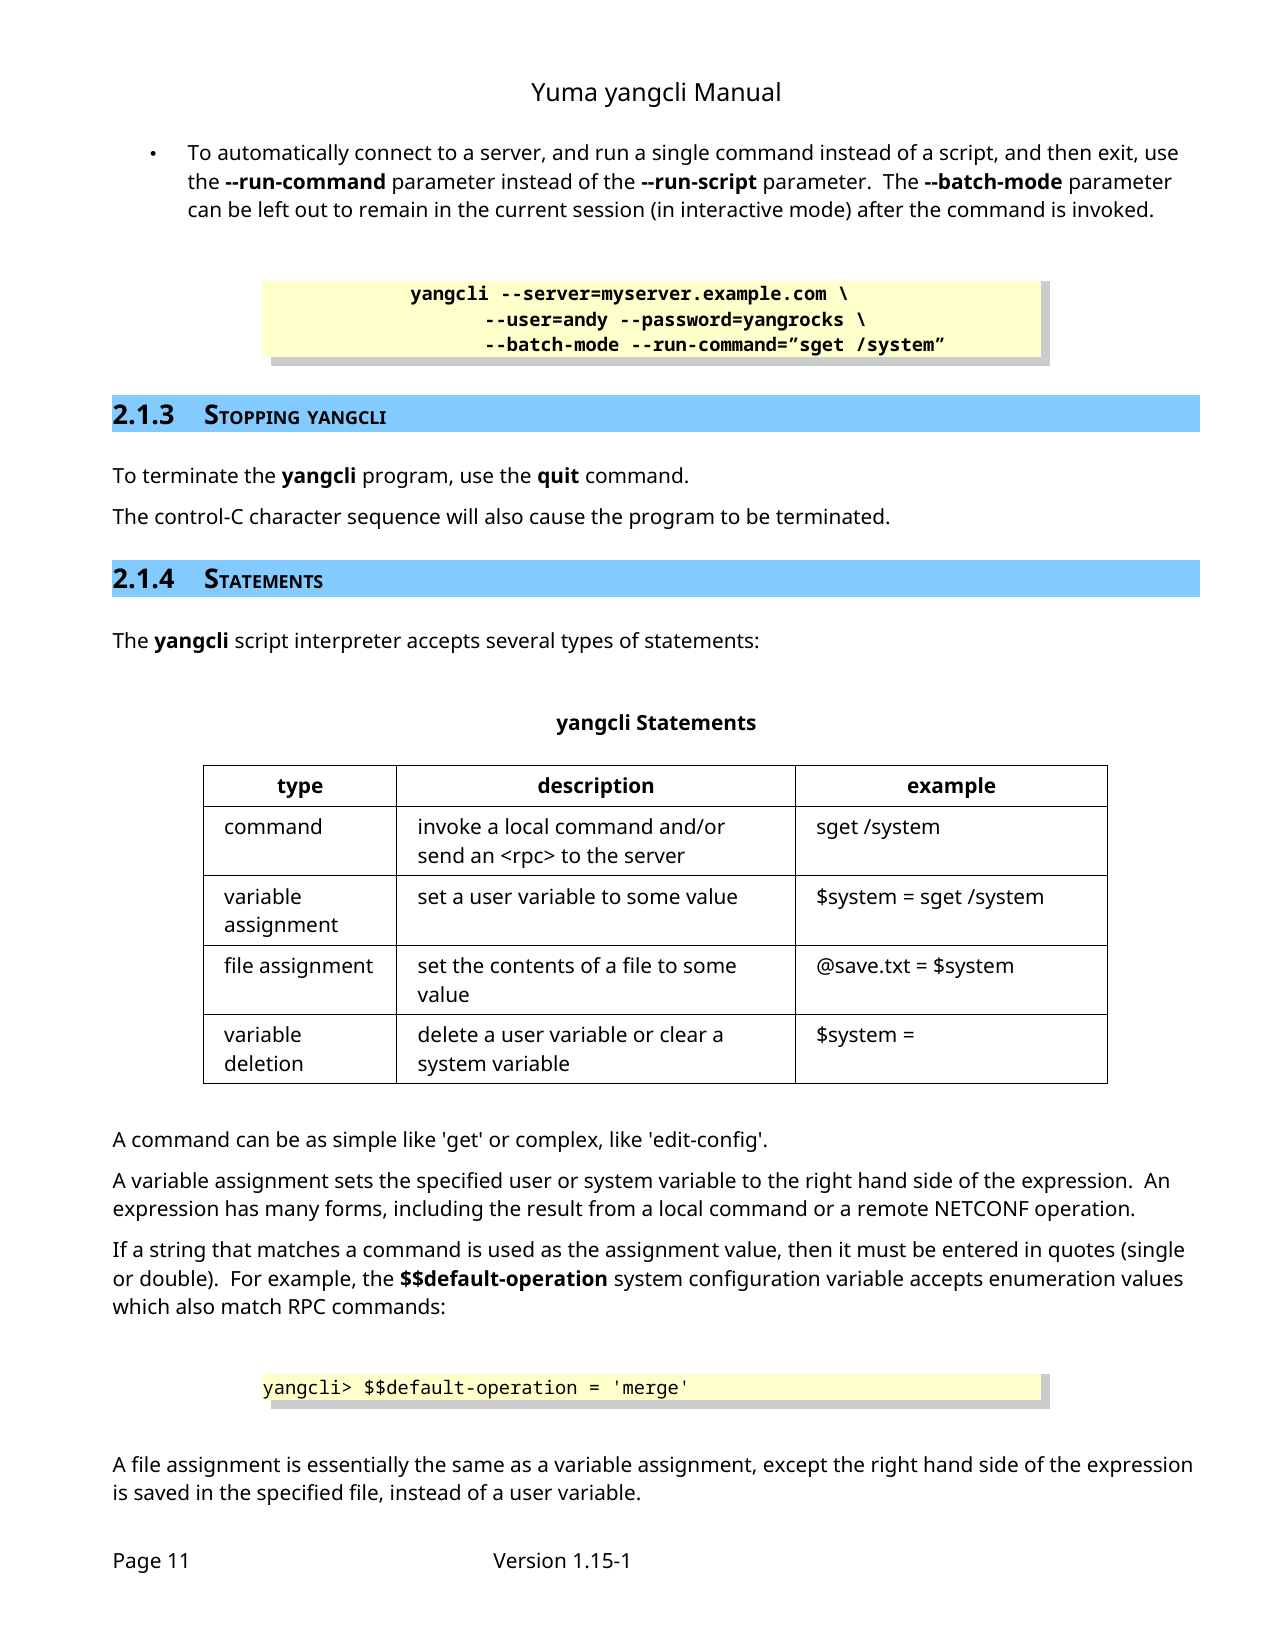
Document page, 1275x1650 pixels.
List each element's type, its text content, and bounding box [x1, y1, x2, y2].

table_cell $system = [796, 1015, 1107, 1083]
table_header description [397, 766, 795, 806]
text The yangcli script interpreter accepts several types of statements: [112, 626, 1200, 654]
text A file assignment is essentially the same as a variable assignment, except the right hand side of the expression is saved in the specified file, instead of a user variable. [112, 1450, 1200, 1507]
text If a string that matches a command is used as the assignment value, then it must be entered in quotes (single or double). For example, the $$default-operation system configuration variable accepts enumeration values which also match RPC commands: [112, 1236, 1200, 1321]
text yangcli> $$default-operation = 'merge' [262, 1374, 1041, 1400]
text A command can be as simple like 'get' or complex, like 'edit-config'. [112, 1125, 1200, 1154]
subtitle Stopping yangcli [112, 395, 1200, 432]
table_cell file assignment [204, 946, 396, 1014]
table_cell command [204, 807, 396, 875]
text A variable assignment sets the specified user or system variable to the right hand side of the expression. An expression has many forms, including the result from a local command or a remote NETCONF operation. [112, 1166, 1200, 1223]
text To terminate the yangcli program, use the quit command. [112, 461, 1200, 490]
table_cell variable assignment [204, 876, 396, 944]
subtitle Statements [112, 560, 1200, 597]
table_cell sget /system [796, 807, 1107, 875]
table_cell invoke a local command and/or send an <rpc> to the server [397, 807, 795, 875]
table_header example [796, 766, 1107, 806]
text yangcli --server=myserver.example.com \ [262, 281, 1041, 306]
text The control-C character sequence will also cause the program to be terminated. [112, 502, 1200, 531]
table_header type [204, 766, 396, 806]
table_cell set a user variable to some value [397, 876, 795, 944]
table_cell set the contents of a file to some value [397, 946, 795, 1014]
table_cell @save.txt = $system [796, 946, 1107, 1014]
subtitle yangcli Statements [127, 708, 1185, 736]
text --batch-mode --run-command=”sget /system” [262, 332, 1041, 357]
text --user=andy --password=yangrocks \ [262, 306, 1041, 332]
table_cell delete a user variable or clear a system variable [397, 1015, 795, 1083]
table_cell variable deletion [204, 1015, 396, 1083]
table_cell $system = sget /system [796, 876, 1107, 944]
list To automatically connect to a server, and run a single command instead of a script, and then exit, use the --run-command parameter instead of the --run-script parameter. The --batch-mode parameter can be left out to remain in the current session (in interactive mode) after the command is invoked. [150, 138, 1200, 224]
